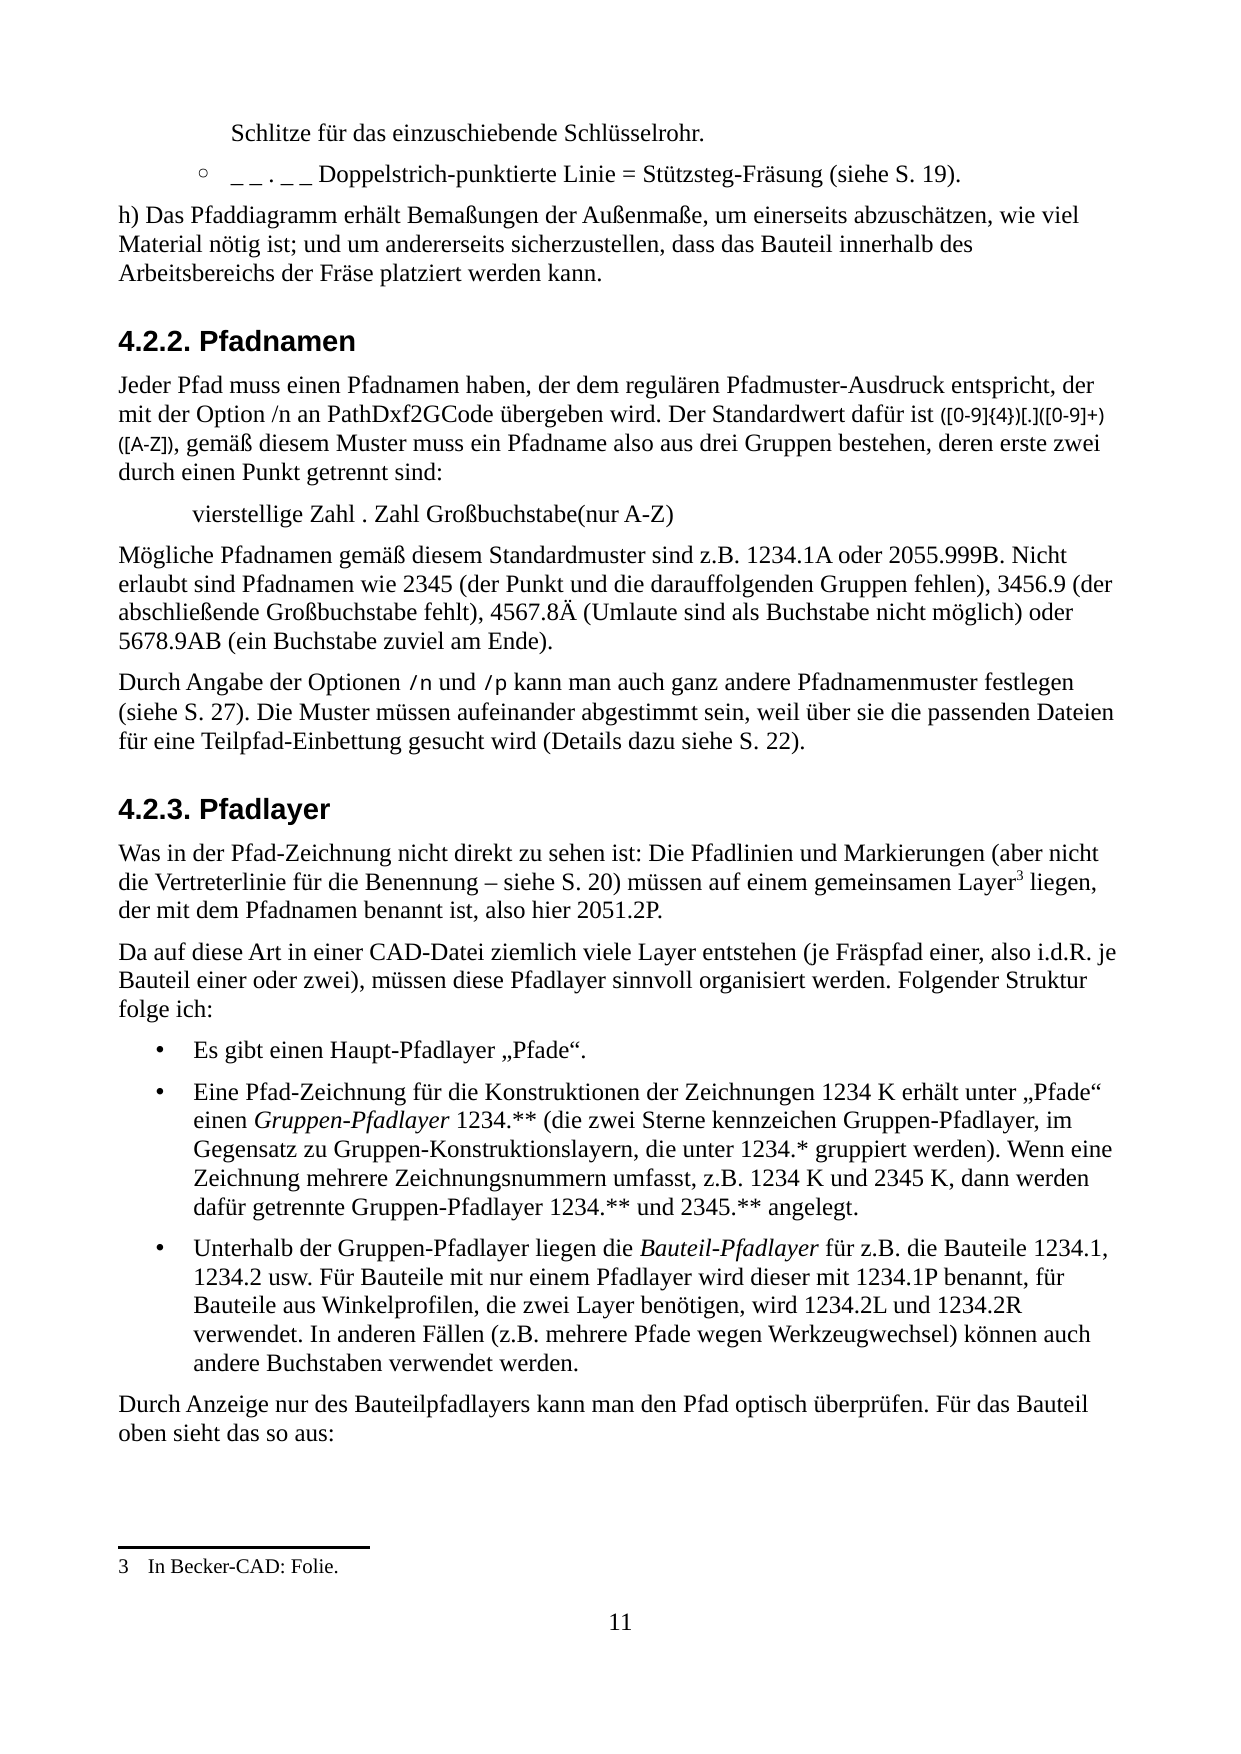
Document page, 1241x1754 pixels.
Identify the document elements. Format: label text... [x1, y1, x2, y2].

subtitle 4.2.3. Pfadlayer [118, 792, 1122, 826]
text h) Das Pfaddiagramm erhält Bemaßungen der Außenmaße, um einerseits abzuschätzen, wie viel Material nötig ist; und um andererseits sicherzustellen, dass das Bauteil innerhalb des Arbeitsbereichs der Fräse platziert werden kann. [118, 201, 1122, 287]
text Jeder Pfad muss einen Pfadnamen haben, der dem regulären Pfadmuster-Ausdruck entspricht, der mit der Option /n an PathDxf2GCode übergeben wird. Der Standardwert dafür ist ([0-9]{4})[.]([0-9]+)([A-Z]), gemäß diesem Muster muss ein Pfadname also aus drei Gruppen bestehen, deren erste zwei durch einen Punkt getrennt sind: [118, 370, 1122, 486]
list Eine Pfad-Zeichnung für die Konstruktionen der Zeichnungen 1234 K erhält unter „Pfade“ einen Gruppen-Pfadlayer 1234.** (die zwei Sterne kennzeichen Gruppen-Pfadlayer, im Gegensatz zu Gruppen-Konstruktionslayern, die unter 1234.* gruppiert werden). Wenn eine Zeichnung mehrere Zeichnungsnummern umfasst, z.B. 1234 K und 2345 K, dann werden dafür getrennte Gruppen-Pfadlayer 1234.** und 2345.** angelegt. [156, 1077, 1122, 1221]
text vierstellige Zahl . Zahl Großbuchstabe(nur A-Z) [118, 499, 1122, 527]
text Durch Anzeige nur des Bauteilpfadlayers kann man den Pfad optisch überprüfen. Für das Bauteil oben sieht das so aus: [118, 1389, 1122, 1447]
subtitle 4.2.2. Pfadnamen [118, 324, 1122, 358]
list Unterhalb der Gruppen-Pfadlayer liegen die Bauteil-Pfadlayer für z.B. die Bauteile 1234.1, 1234.2 usw. Für Bauteile mit nur einem Pfadlayer wird dieser mit 1234.1P benannt, für Bauteile aus Winkelprofilen, die zwei Layer benötigen, wird 1234.2L und 1234.2R verwendet. In anderen Fällen (z.B. mehrere Pfade wegen Werkzeugwechsel) können auch andere Buchstaben verwendet werden. [156, 1233, 1122, 1377]
text Da auf diese Art in einer CAD-Datei ziemlich viele Layer entstehen (je Fräspfad einer, also i.d.R. je Bauteil einer oder zwei), müssen diese Pfadlayer sinnvoll organisiert werden. Folgender Struktur folge ich: [118, 937, 1122, 1023]
list Es gibt einen Haupt-Pfadlayer „Pfade“. [156, 1036, 1122, 1064]
text Was in der Pfad-Zeichnung nicht direkt zu sehen ist: Die Pfadlinien und Markierungen (aber nicht die Vertreterlinie für die Benennung – siehe S. 19) müssen auf einem gemeinsamen Layer liegen, der mit dem Pfadnamen benannt ist, also hier 2051.2P. [118, 838, 1122, 924]
list Schlitze für das einzuschiebende Schlüsselrohr. [193, 118, 1122, 147]
text In Becker-CAD: Folie. [118, 1553, 1122, 1578]
text Mögliche Pfadnamen gemäß diesem Standardmuster sind z.B. 1234.1A oder 2055.999B. Nicht erlaubt sind Pfadnamen wie 2345 (der Punkt und die darauffolgenden Gruppen fehlen), 3456.9 (der abschließende Großbuchstabe fehlt), 4567.8Ä (Umlaute sind als Buchstabe nicht möglich) oder 5678.9AB (ein Buchstabe zuviel am Ende). [118, 540, 1122, 655]
text Durch Angabe der Optionen /n und /p kann man auch ganz andere Pfadnamenmuster festlegen (siehe S. 26). Die Muster müssen aufeinander abgestimmt sein, weil über sie die passenden Dateien für eine Teilpfad-Einbettung gesucht wird (Details dazu siehe S. 21). [118, 667, 1122, 754]
list _ _ . _ _ Doppelstrich-punktierte Linie = Stützsteg-Fräsung (siehe S. 18). [193, 159, 1122, 188]
